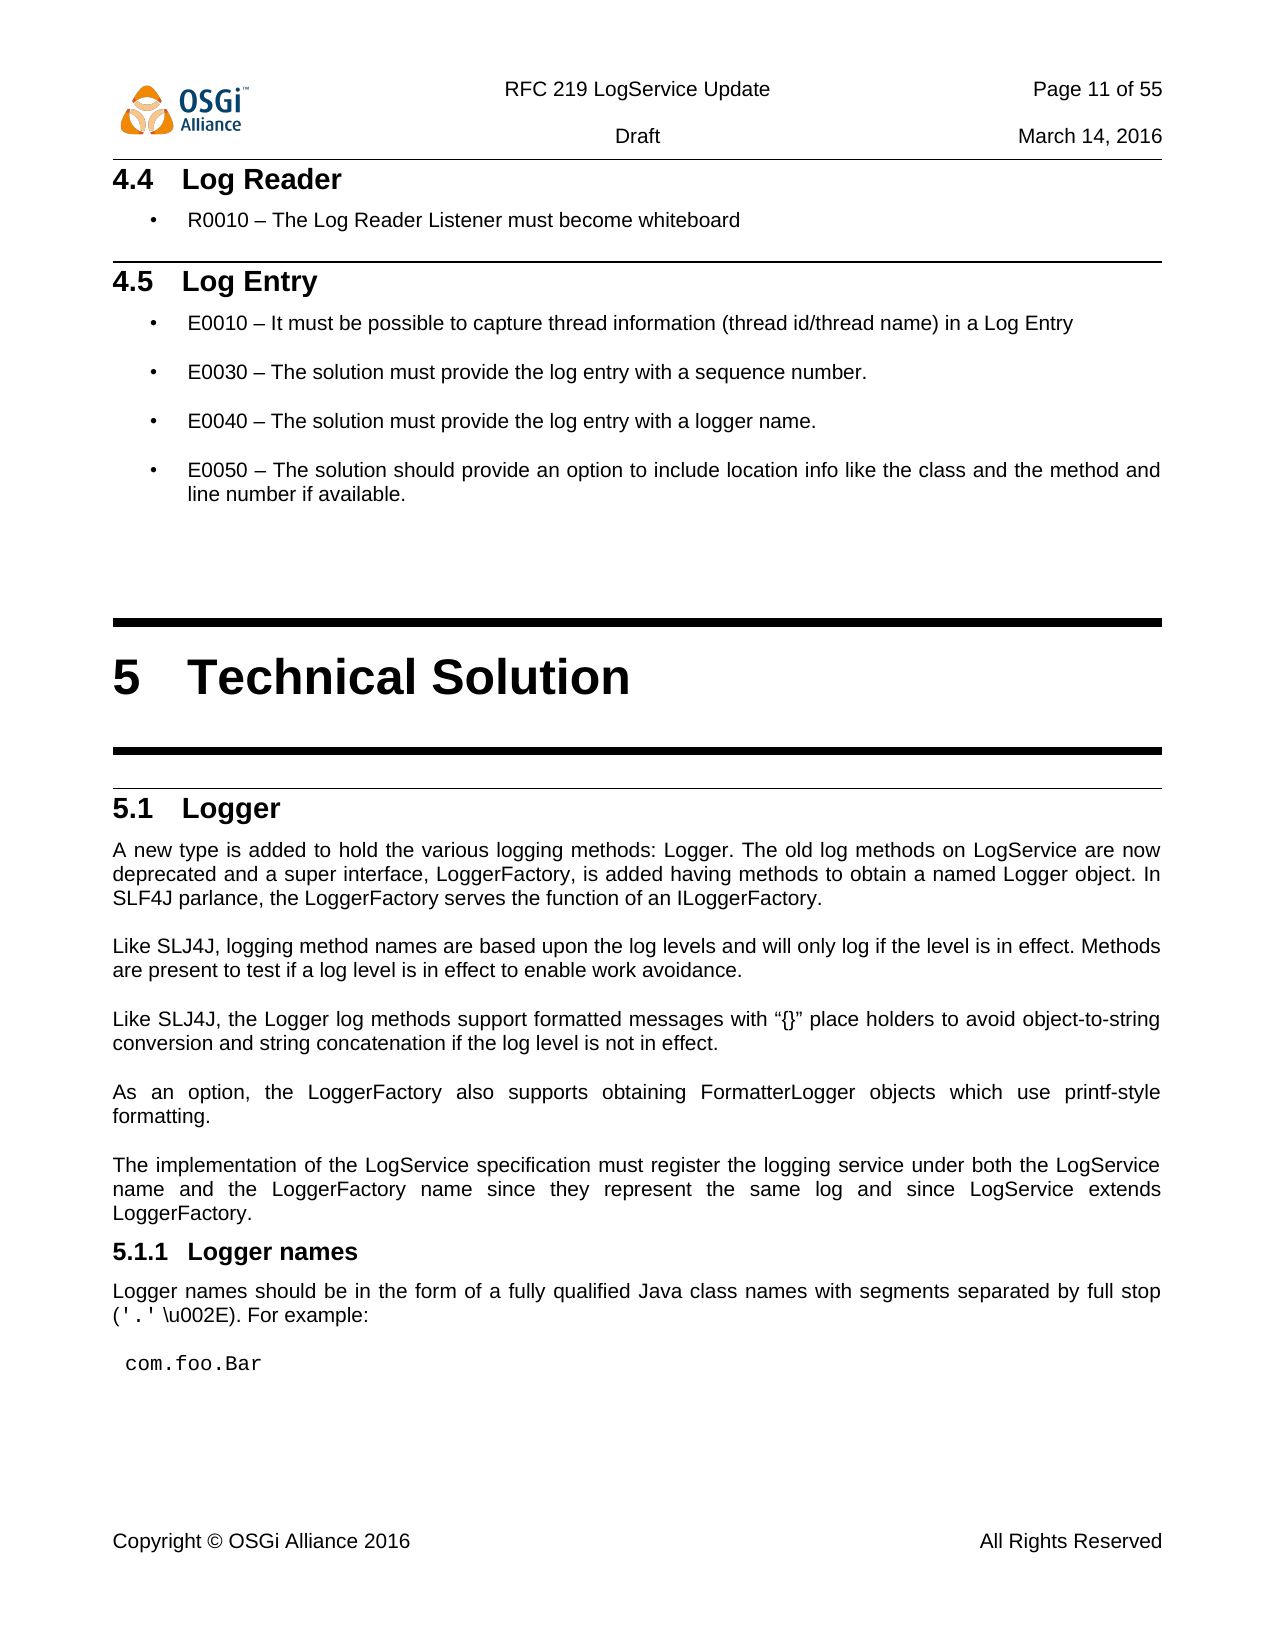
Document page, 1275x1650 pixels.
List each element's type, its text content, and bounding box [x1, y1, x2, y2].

text As an option, the LoggerFactory also supports obtaining FormatterLogger objects which use printf-style formatting. [112, 1080, 1162, 1128]
list R0010 – The Log Reader Listener must become whiteboard [150, 208, 1162, 232]
text Like SLJ4J, the Logger log methods support formatted messages with “{}” place holders to avoid object-to-string conversion and string concatenation if the log level is not in effect. [112, 1007, 1162, 1055]
text Logger names should be in the form of a fully qualified Java class names with segments separated by full stop ('.' \u002E). For example: [112, 1279, 1162, 1328]
text com.foo.Bar [112, 1353, 1162, 1377]
text Like SLJ4J, logging method names are based upon the log levels and will only log if the level is in effect. Methods are present to test if a log level is in effect to enable work avoidance. [112, 934, 1162, 982]
list E0010 – It must be possible to capture thread information (thread id/thread name) in a Log Entry [150, 311, 1162, 334]
subtitle Logger [112, 789, 1162, 825]
picture [113, 78, 257, 142]
subtitle Technical Solution [112, 619, 1162, 755]
text The implementation of the LogService specification must register the logging service under both the LogService name and the LoggerFactory name since they represent the same log and since LogService extends LoggerFactory. [112, 1153, 1162, 1225]
subtitle Logger names [112, 1237, 1162, 1266]
text A new type is added to hold the various logging methods: Logger. The old log methods on LogService are now deprecated and a super interface, LoggerFactory, is added having methods to obtain a named Logger object. In SLF4J parlance, the LoggerFactory serves the function of an ILoggerFactory. [112, 837, 1162, 909]
subtitle Log Entry [112, 262, 1162, 298]
list E0040 – The solution must provide the log entry with a logger name. [150, 409, 1162, 433]
list E0030 – The solution must provide the log entry with a sequence number. [150, 359, 1162, 384]
subtitle Log Reader [112, 160, 1162, 196]
list E0050 – The solution should provide an option to include location info like the class and the method and line number if available. [150, 458, 1162, 506]
